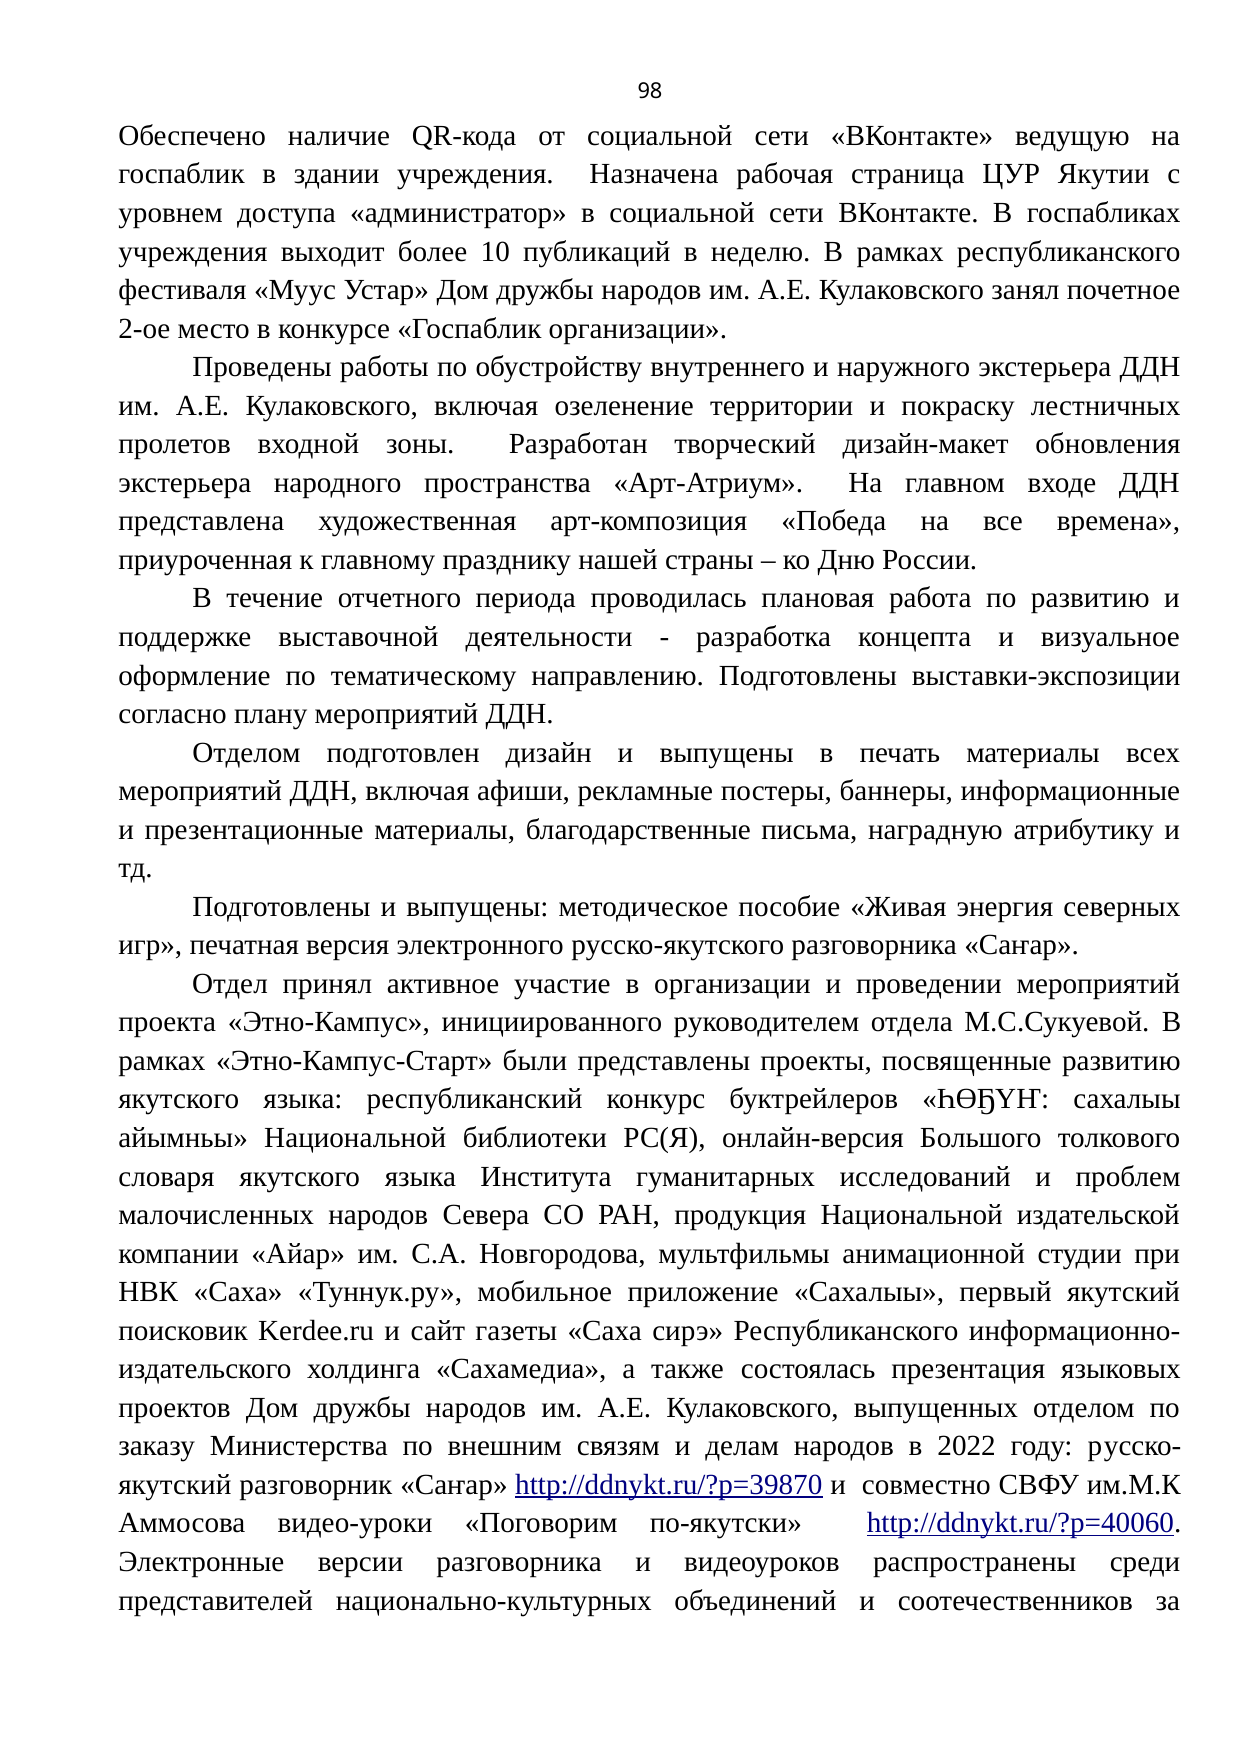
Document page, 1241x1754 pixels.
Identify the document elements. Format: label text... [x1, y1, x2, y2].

text Проведены работы по обустройству внутреннего и наружного экстерьера ДДН им. А.Е. Кулаковского, включая озеленение территории и покраску лестничных пролетов входной зоны. Разработан творческий дизайн-макет обновления экстерьера народного пространства «Арт-Атриум». На главном входе ДДН представлена художественная арт-композиция «Победа на все времена», приуроченная к главному празднику нашей страны – ко Дню России. [118, 349, 1181, 576]
text Отдел принял активное участие в организации и проведении мероприятий проекта «Этно-Кампус», инициированного руководителем отдела М.С.Сукуевой. В рамках «Этно-Кампус-Старт» были представлены проекты, посвященные развитию якутского языка: республиканский конкурс буктрейлеров «ҺӨҔҮҤ: сахалыы айымньы» Национальной библиотеки РС(Я), онлайн-версия Большого толкового словаря якутского языка Института гуманитарных исследований и проблем малочисленных народов Севера СО РАН, продукция Национальной издательской компании «Айар» им. С.А. Новгородова, мультфильмы анимационной студии при НВК «Саха» «Туннук.ру», мобильное приложение «Сахалыы», первый якутский поисковик Kerdee.ru и сайт газеты «Саха сирэ» Республиканского информационно-издательского холдинга «Сахамедиа», а также состоялась презентация языковых проектов Дом дружбы народов им. А.Е. Кулаковского, выпущенных отделом по заказу Министерства по внешним связям и делам народов в 2022 году: русско-якутский разговорник «Саҥар» http://ddnykt.ru/?p=39870 и совместно СВФУ им.М.К Аммосова видео-уроки «Поговорим по-якутски» http://ddnykt.ru/?p=40060. Электронные версии разговорника и видеоуроков распространены среди представителей национально-культурных объединений и соотечественников за [118, 966, 1181, 1616]
text Подготовлены и выпущены: методическое пособие «Живая энергия северных игр», печатная версия электронного русско-якутского разговорника «Саҥар». [118, 889, 1181, 961]
text В течение отчетного периода проводилась плановая работа по развитию и поддержке выставочной деятельности - разработка концепта и визуальное оформление по тематическому направлению. Подготовлены выставки-экспозиции согласно плану мероприятий ДДН. [118, 581, 1181, 730]
text Обеспечено наличие QR-кода от социальной сети «ВКонтакте» ведущую на госпаблик в здании учреждения. Назначена рабочая страница ЦУР Якутии с уровнем доступа «администратор» в социальной сети ВКонтакте. В госпабликах учреждения выходит более 10 публикаций в неделю. В рамках республиканского фестиваля «Муус Устар» Дом дружбы народов им. А.Е. Кулаковского занял почетное 2-ое место в конкурсе «Госпаблик организации». [118, 118, 1181, 344]
text Отделом подготовлен дизайн и выпущены в печать материалы всех мероприятий ДДН, включая афиши, рекламные постеры, баннеры, информационные и презентационные материалы, благодарственные письма, наградную атрибутику и тд. [118, 735, 1181, 884]
